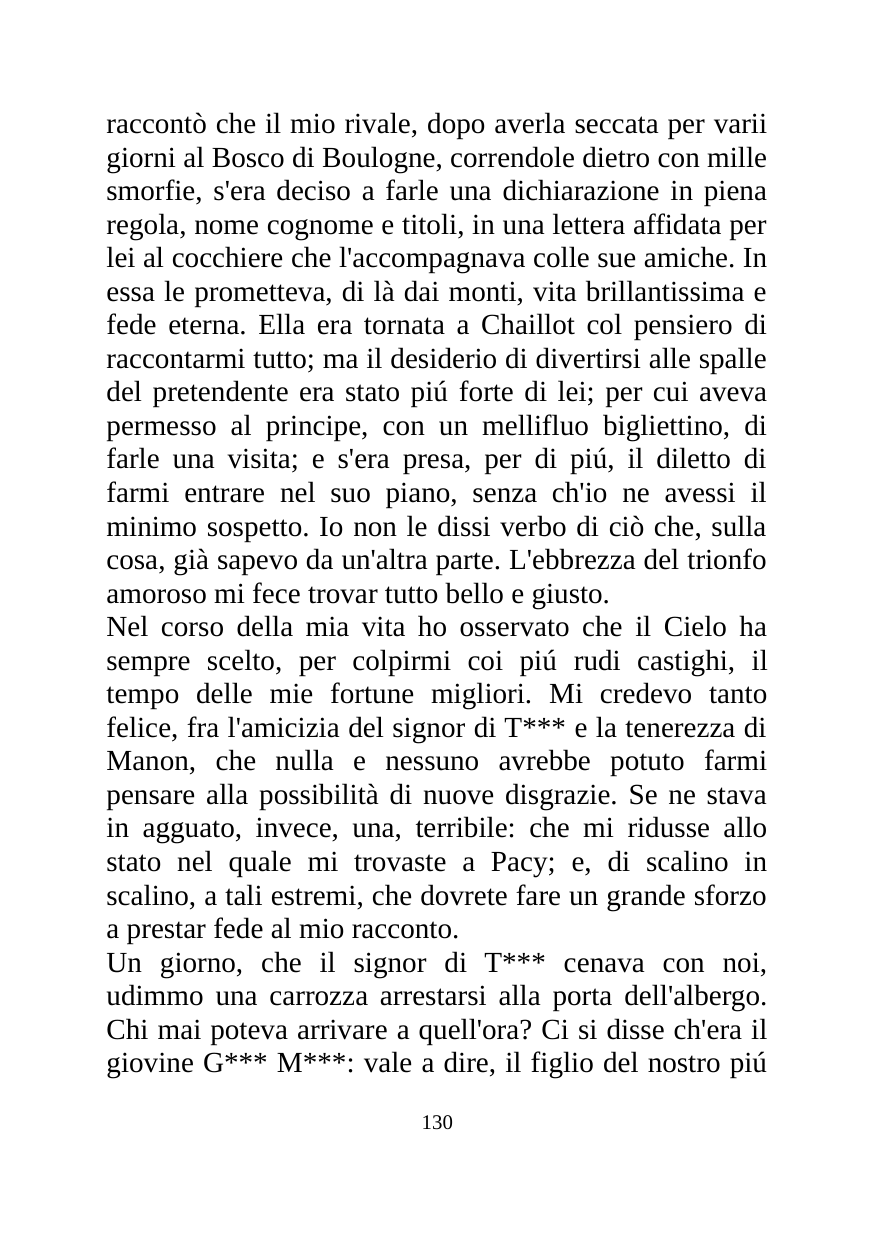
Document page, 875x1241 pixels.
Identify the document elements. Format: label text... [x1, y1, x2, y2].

text Un giorno, che il signor di T*** cenava con noi, udimmo una carrozza arrestarsi alla porta dell'albergo. Chi mai poteva arrivare a quell'ora? Ci si disse ch'era il giovine G*** M***: vale a dire, il figlio del nostro piú [106, 945, 768, 1079]
text raccontò che il mio rivale, dopo averla seccata per varii giorni al Bosco di Boulogne, correndole dietro con mille smorfie, s'era deciso a farle una dichiarazione in piena regola, nome cognome e titoli, in una lettera affidata per lei al cocchiere che l'accompagnava colle sue amiche. In essa le prometteva, di là dai monti, vita brillantissima e fede eterna. Ella era tornata a Chaillot col pensiero di raccontarmi tutto; ma il desiderio di divertirsi alle spalle del pretendente era stato piú forte di lei; per cui aveva permesso al principe, con un mellifluo bigliettino, di farle una visita; e s'era presa, per di piú, il diletto di farmi entrare nel suo piano, senza ch'io ne avessi il minimo sospetto. Io non le dissi verbo di ciò che, sulla cosa, già sapevo da un'altra parte. L'ebbrezza del trionfo amoroso mi fece trovar tutto bello e giusto. [106, 106, 768, 609]
text Nel corso della mia vita ho osservato che il Cielo ha sempre scelto, per colpirmi coi piú rudi castighi, il tempo delle mie fortune migliori. Mi credevo tanto felice, fra l'amicizia del signor di T*** e la tenerezza di Manon, che nulla e nessuno avrebbe potuto farmi pensare alla possibilità di nuove disgrazie. Se ne stava in agguato, invece, una, terribile: che mi ridusse allo stato nel quale mi trovaste a Pacy; e, di scalino in scalino, a tali estremi, che dovrete fare un grande sforzo a prestar fede al mio racconto. [106, 609, 768, 945]
